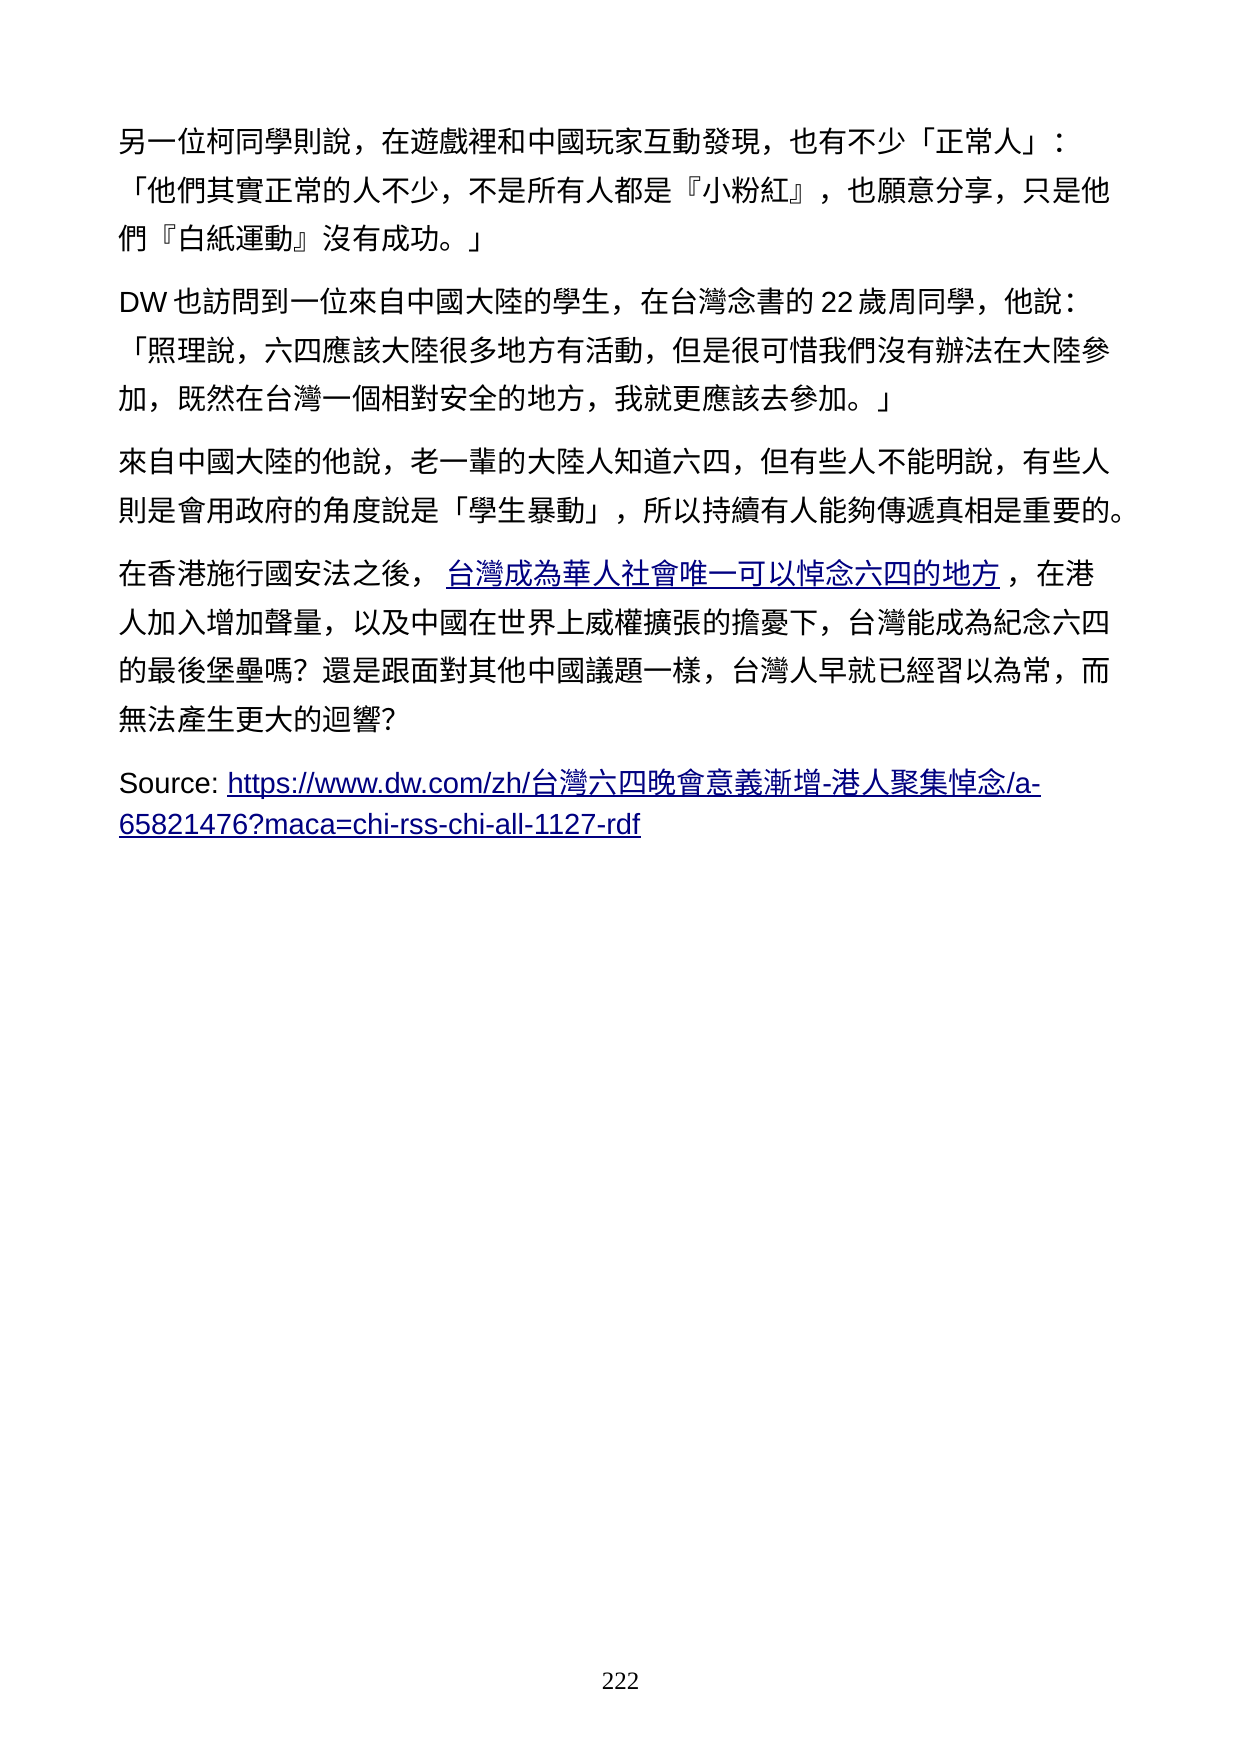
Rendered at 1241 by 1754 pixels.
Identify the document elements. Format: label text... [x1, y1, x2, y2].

text 另一位柯同學則說，在遊戲裡和中國玩家互動發現，也有不少「正常人」：「他們其實正常的人不少，不是所有人都是『小粉紅』，也願意分享，只是他們『白紙運動』沒有成功。」 [118, 118, 1122, 258]
text Source: https://www.dw.com/zh/台灣六四晚會意義漸增-港人聚集悼念/a-65821476?maca=chi-rss-chi-all-1127-rdf [118, 759, 1122, 840]
text 在香港施行國安法之後， 台灣成為華人社會唯一可以悼念六四的地方 ，在港人加入增加聲量，以及中國在世界上威權擴張的擔憂下，台灣能成為紀念六四的最後堡壘嗎？還是跟面對其他中國議題一樣，台灣人早就已經習以為常，而無法產生更大的迴響？ [118, 551, 1122, 738]
text 來自中國大陸的他說，老一輩的大陸人知道六四，但有些人不能明說，有些人則是會用政府的角度說是「學生暴動」，所以持續有人能夠傳遞真相是重要的。 [118, 439, 1122, 530]
text DW也訪問到一位來自中國大陸的學生，在台灣念書的22歲周同學，他說：「照理說，六四應該大陸很多地方有活動，但是很可惜我們沒有辦法在大陸參加，既然在台灣一個相對安全的地方，我就更應該去參加。」 [118, 279, 1122, 418]
